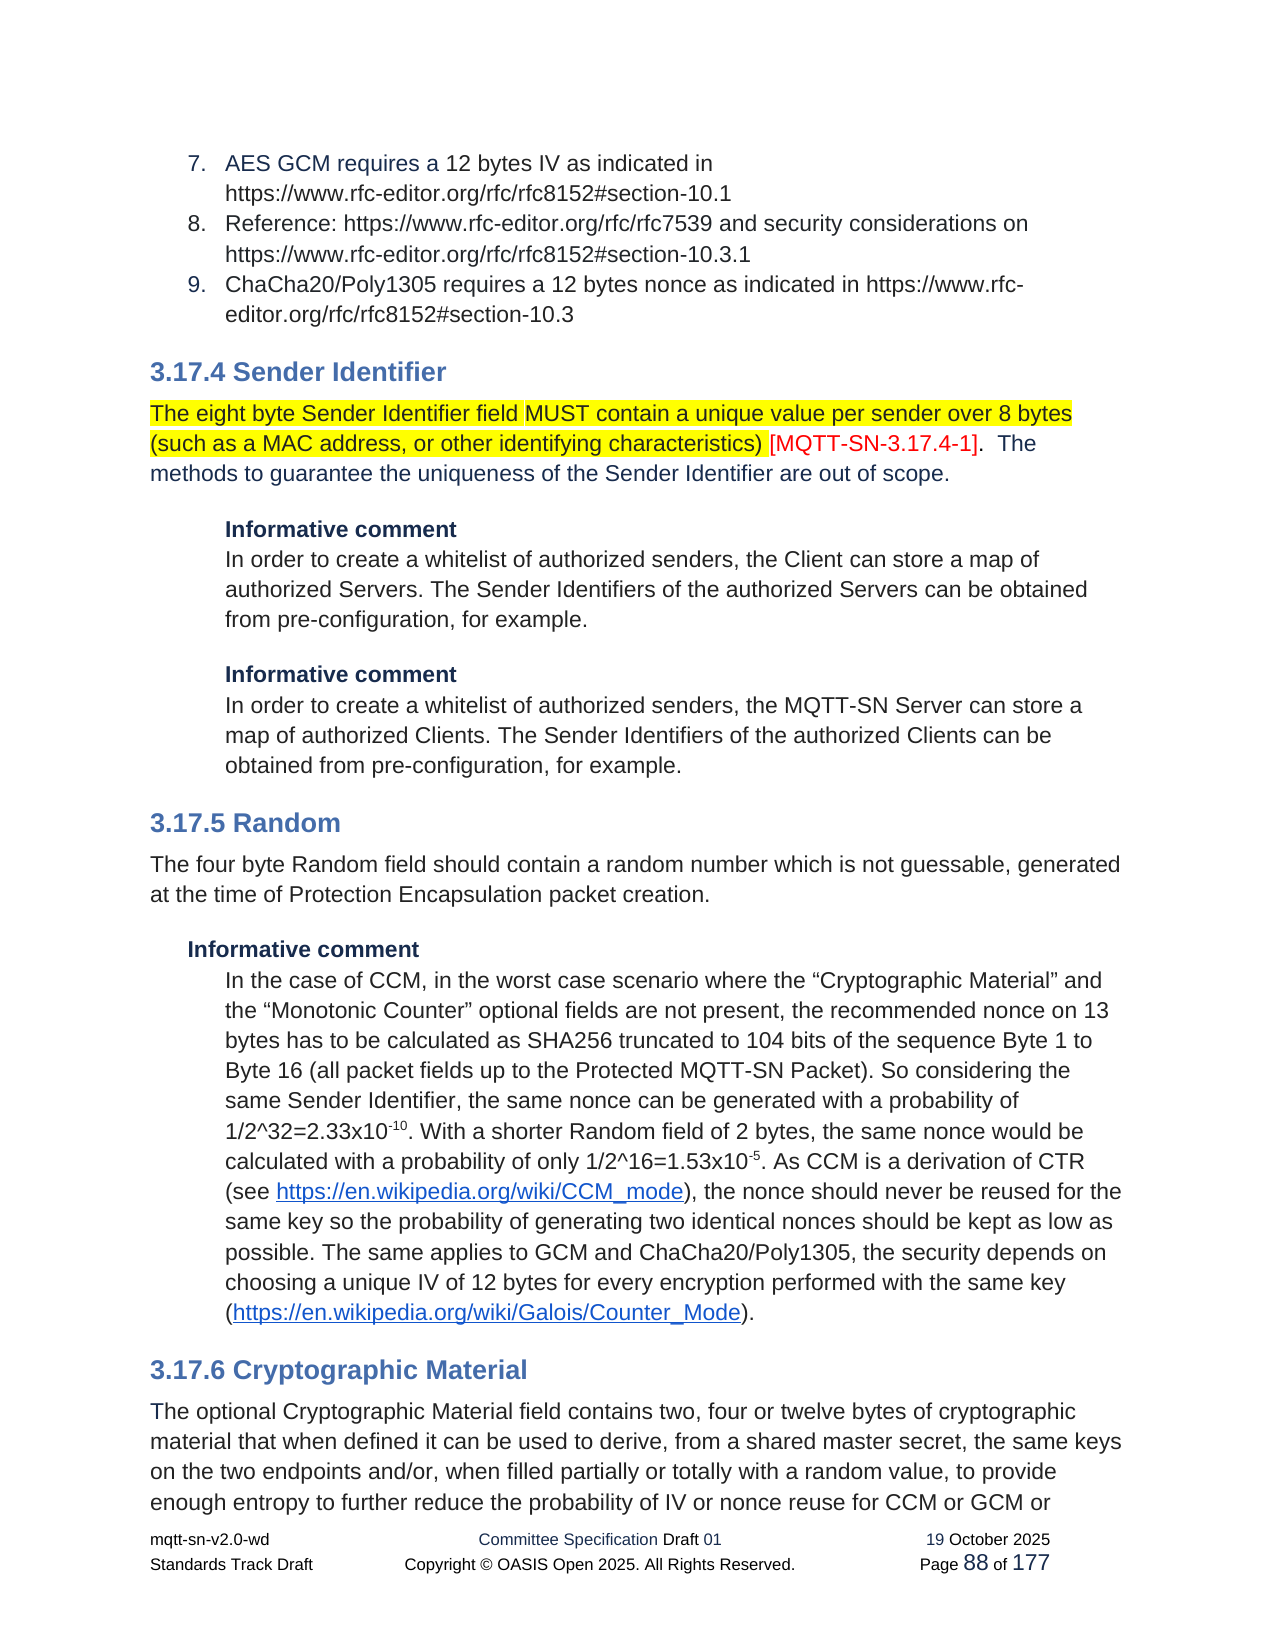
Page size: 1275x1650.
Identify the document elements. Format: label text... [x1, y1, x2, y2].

text The optional Cryptographic Material field contains two, four or twelve bytes of cryptographic material that when defined it can be used to derive, from a shared master secret, the same keys on the two endpoints and/or, when filled partially or totally with a random value, to provide enough entropy to further reduce the probability of IV or nonce reuse for CCM or GCM or [150, 1398, 1124, 1515]
list Informative comment [187, 936, 1124, 963]
subtitle 3.17.4 Sender Identifier [150, 356, 1124, 387]
text The eight byte Sender Identifier field MUST contain a unique value per sender over 8 bytes (such as a MAC address, or other identifying characteristics) [MQTT-SN-3.17.4-1]. The methods to guarantee the uniqueness of the Sender Identifier are out of scope. [150, 400, 1124, 487]
text In order to create a whitelist of authorized senders, the MQTT-SN Server can store a map of authorized Clients. The Sender Identifiers of the authorized Clients can be obtained from pre-configuration, for example. [225, 692, 1124, 778]
text The four byte Random field should contain a random number which is not guessable, generated at the time of Protection Encapsulation packet creation. [150, 851, 1124, 908]
text In order to create a whitelist of authorized senders, the Client can store a map of authorized Servers. The Sender Identifiers of the authorized Servers can be obtained from pre-configuration, for example. [225, 546, 1124, 633]
subtitle 3.17.5 Random [150, 807, 1124, 838]
list Reference: https://www.rfc-editor.org/rfc/rfc7539 and security considerations on https://www.rfc-editor.org/rfc/rfc8152#section-10.3.1 [187, 210, 1124, 267]
text Informative comment [225, 661, 1124, 688]
text Informative comment [225, 516, 1124, 542]
list ChaCha20/Poly1305 requires a 12 bytes nonce as indicated in https://www.rfc-editor.org/rfc/rfc8152#section-10.3 [187, 271, 1124, 327]
list AES GCM requires a 12 bytes IV as indicated in https://www.rfc-editor.org/rfc/rfc8152#section-10.1 [187, 150, 1124, 207]
subtitle 3.17.6 Cryptographic Material [150, 1354, 1124, 1385]
text In the case of CCM, in the worst case scenario where the “Cryptographic Material” and the “Monotonic Counter” optional fields are not present, the recommended nonce on 13 bytes has to be calculated as SHA256 truncated to 104 bits of the sequence Byte 1 to Byte 16 (all packet fields up to the Protected MQTT-SN Packet). So considering the same Sender Identifier, the same nonce can be generated with a probability of 1/2^32=2.33x10-10. With a shorter Random field of 2 bytes, the same nonce would be calculated with a probability of only 1/2^16=1.53x10-5. As CCM is a derivation of CTR (see https://en.wikipedia.org/wiki/CCM_mode), the nonce should never be reused for the same key so the probability of generating two identical nonces should be kept as low as possible. The same applies to GCM and ChaCha20/Poly1305, the security depends on choosing a unique IV of 12 bytes for every encryption performed with the same key (https://en.wikipedia.org/wiki/Galois/Counter_Mode). [225, 967, 1124, 1325]
